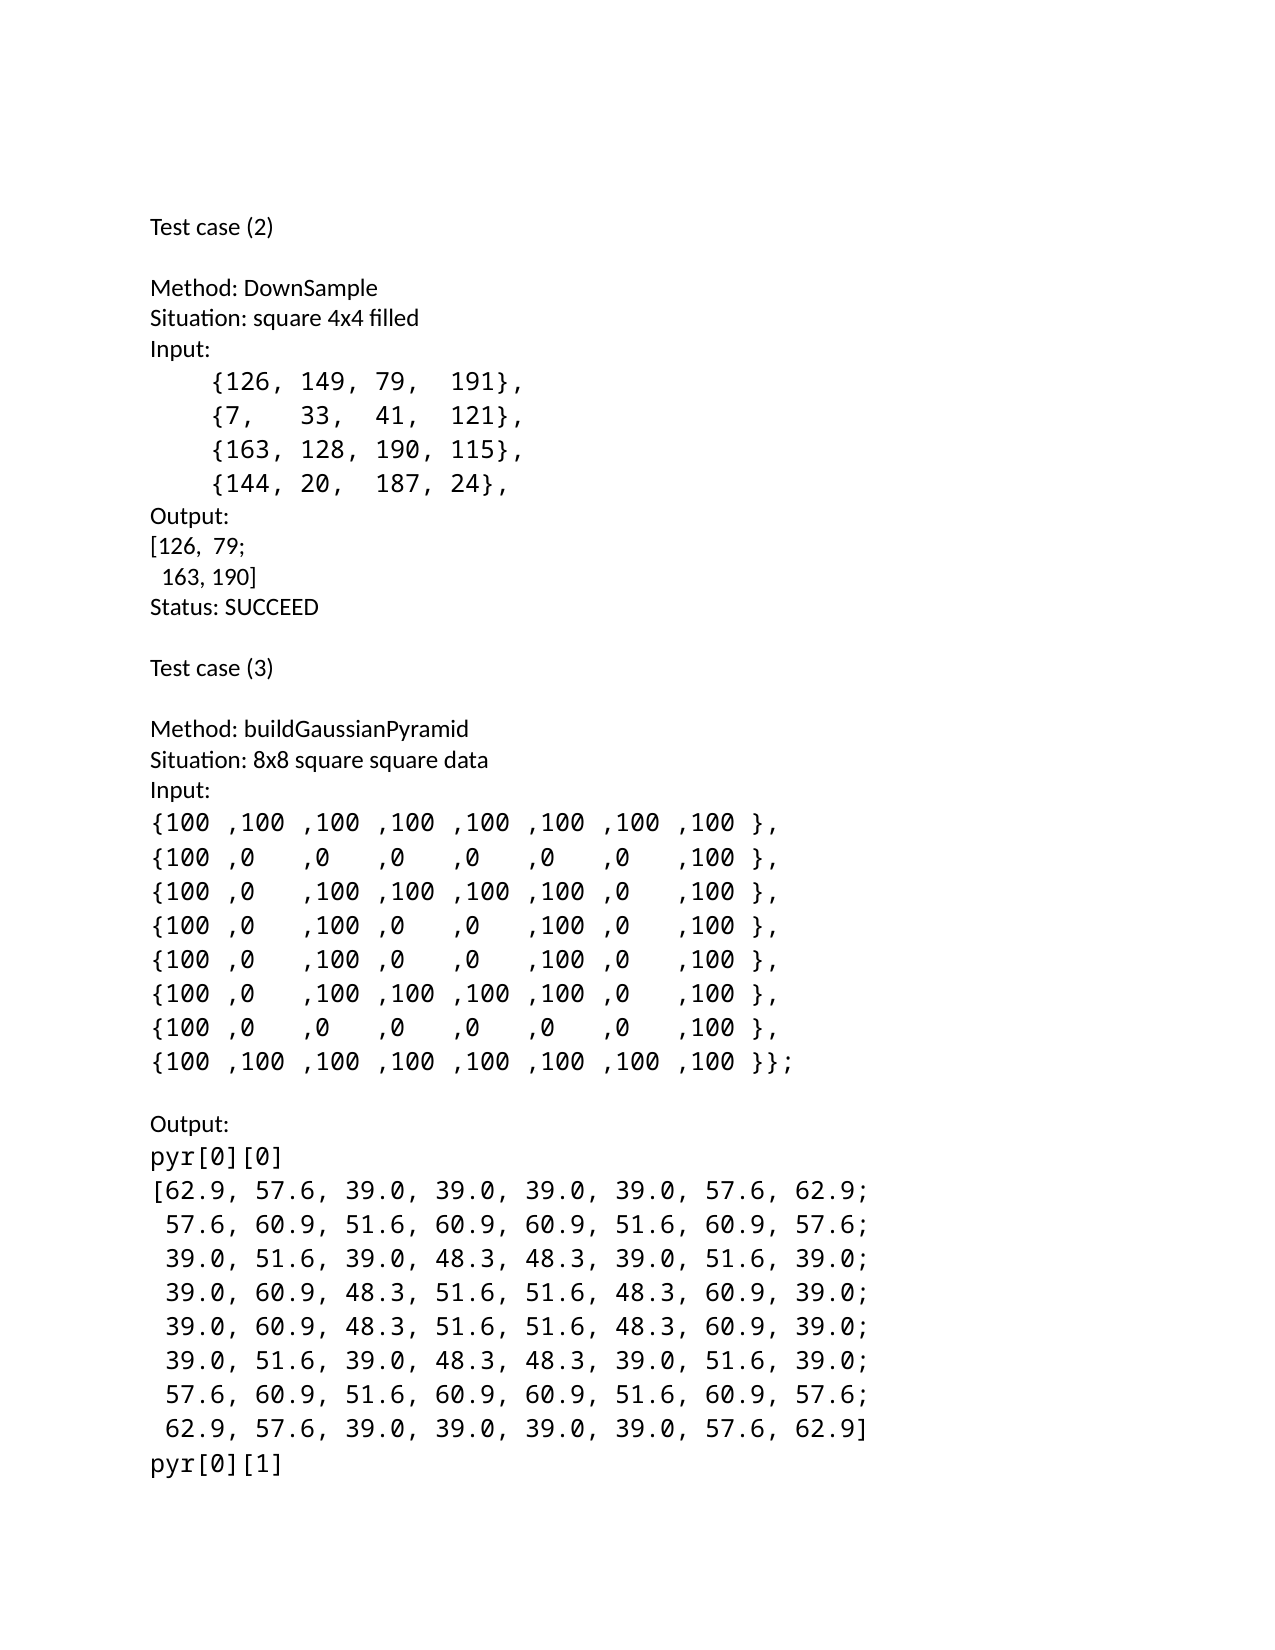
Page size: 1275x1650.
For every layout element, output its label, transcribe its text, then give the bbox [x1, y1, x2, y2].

text {163, 128, 190, 115}, [150, 432, 1125, 466]
text 57.6, 60.9, 51.6, 60.9, 60.9, 51.6, 60.9, 57.6; [150, 1377, 1125, 1411]
text 57.6, 60.9, 51.6, 60.9, 60.9, 51.6, 60.9, 57.6; [150, 1207, 1125, 1241]
text {144, 20, 187, 24}, [150, 466, 1125, 500]
text {100 ,0 ,0 ,0 ,0 ,0 ,0 ,100 }, [150, 839, 1125, 873]
text Input: [150, 333, 1125, 364]
text 62.9, 57.6, 39.0, 39.0, 39.0, 39.0, 57.6, 62.9] [150, 1411, 1125, 1445]
text Output: [150, 1108, 1125, 1139]
text {100 ,0 ,100 ,0 ,0 ,100 ,0 ,100 }, [150, 907, 1125, 941]
text {7, 33, 41, 121}, [150, 398, 1125, 432]
text {100 ,0 ,100 ,100 ,100 ,100 ,0 ,100 }, [150, 873, 1125, 907]
text Test case (3) [150, 652, 1125, 683]
text {100 ,0 ,0 ,0 ,0 ,0 ,0 ,100 }, [150, 1009, 1125, 1043]
text {100 ,0 ,100 ,0 ,0 ,100 ,0 ,100 }, [150, 941, 1125, 975]
text 39.0, 51.6, 39.0, 48.3, 48.3, 39.0, 51.6, 39.0; [150, 1343, 1125, 1377]
text [126, 79; [150, 530, 1125, 561]
text Input: [150, 774, 1125, 805]
text Method: DownSample [150, 272, 1125, 303]
text Situation: square 4x4 filled [150, 303, 1125, 333]
text Method: buildGaussianPyramid [150, 713, 1125, 744]
text 163, 190] [150, 561, 1125, 591]
text {126, 149, 79, 191}, [150, 364, 1125, 398]
text 39.0, 60.9, 48.3, 51.6, 51.6, 48.3, 60.9, 39.0; [150, 1275, 1125, 1309]
text [62.9, 57.6, 39.0, 39.0, 39.0, 39.0, 57.6, 62.9; [150, 1173, 1125, 1207]
text 39.0, 51.6, 39.0, 48.3, 48.3, 39.0, 51.6, 39.0; [150, 1241, 1125, 1275]
text {100 ,0 ,100 ,100 ,100 ,100 ,0 ,100 }, [150, 975, 1125, 1009]
text Situation: 8x8 square square data [150, 744, 1125, 774]
text Status: SUCCEED [150, 591, 1125, 622]
text pyr[0][1] [150, 1445, 1125, 1479]
text Output: [150, 500, 1125, 530]
text 39.0, 60.9, 48.3, 51.6, 51.6, 48.3, 60.9, 39.0; [150, 1309, 1125, 1343]
text {100 ,100 ,100 ,100 ,100 ,100 ,100 ,100 }, [150, 805, 1125, 839]
text pyr[0][0] [150, 1139, 1125, 1173]
text Test case (2) [150, 211, 1125, 242]
text {100 ,100 ,100 ,100 ,100 ,100 ,100 ,100 }}; [150, 1043, 1125, 1078]
